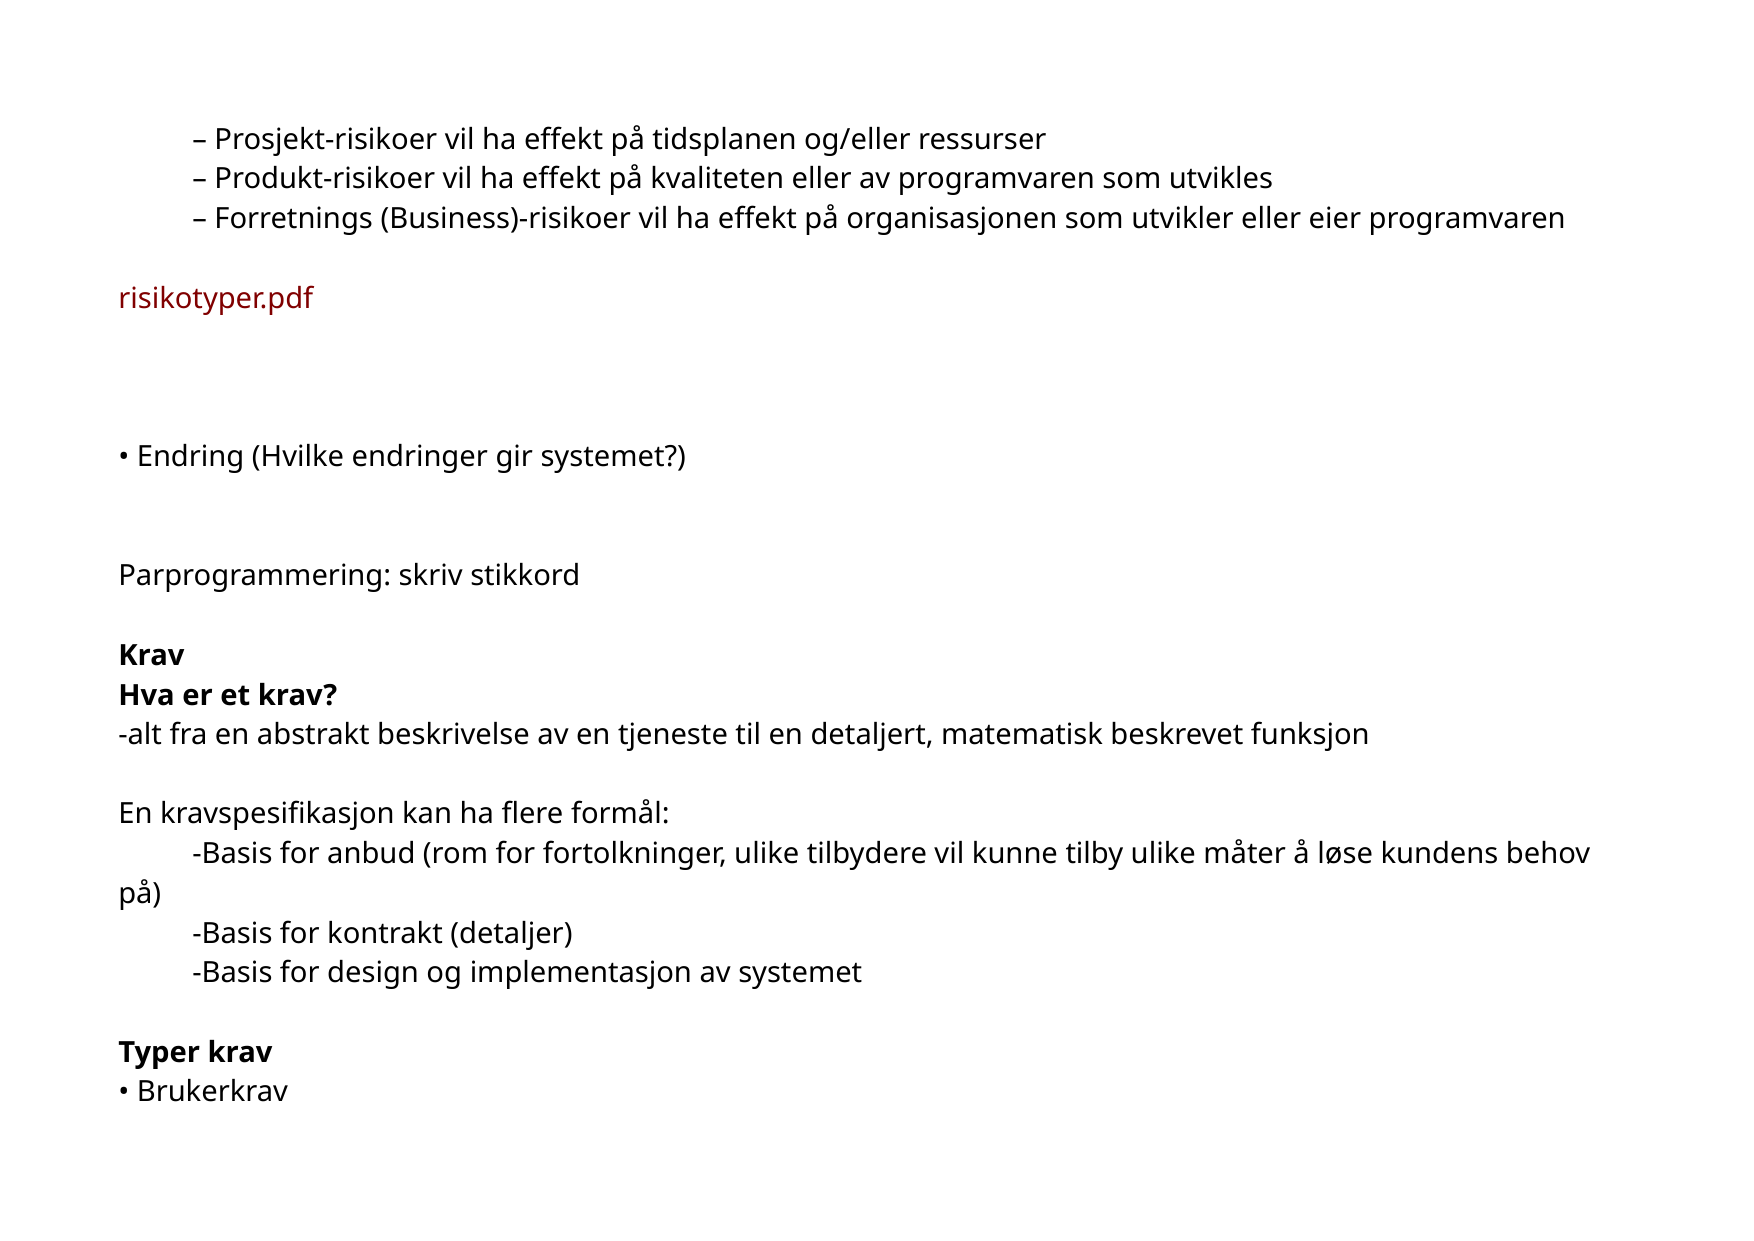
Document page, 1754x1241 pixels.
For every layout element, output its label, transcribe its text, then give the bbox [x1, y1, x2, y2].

text -Basis for kontrakt (detaljer) [118, 912, 1636, 952]
text Typer krav [118, 1031, 1636, 1071]
text – Prosjekt-risikoer vil ha effekt på tidsplanen og/eller ressurser [118, 118, 1636, 158]
text – Forretnings (Business)-risikoer vil ha effekt på organisasjonen som utvikler eller eier programvaren [118, 197, 1636, 237]
text Parprogrammering: skriv stikkord [118, 555, 1636, 594]
text -Basis for design og implementasjon av systemet [118, 952, 1636, 991]
text -alt fra en abstrakt beskrivelse av en tjeneste til en detaljert, matematisk beskrevet funksjon [118, 713, 1636, 753]
text – Produkt-risikoer vil ha effekt på kvaliteten eller av programvaren som utvikles [118, 158, 1636, 197]
text Hva er et krav? [118, 674, 1636, 713]
text Krav [118, 634, 1636, 674]
text • Brukerkrav [118, 1071, 1636, 1110]
text • Endring (Hvilke endringer gir systemet?) [118, 436, 1636, 475]
text -Basis for anbud (rom for fortolkninger, ulike tilbydere vil kunne tilby ulike måter å løse kundens behov på) [118, 832, 1636, 912]
text En kravspesifikasjon kan ha flere formål: [118, 793, 1636, 832]
text risikotyper.pdf [118, 277, 1636, 317]
